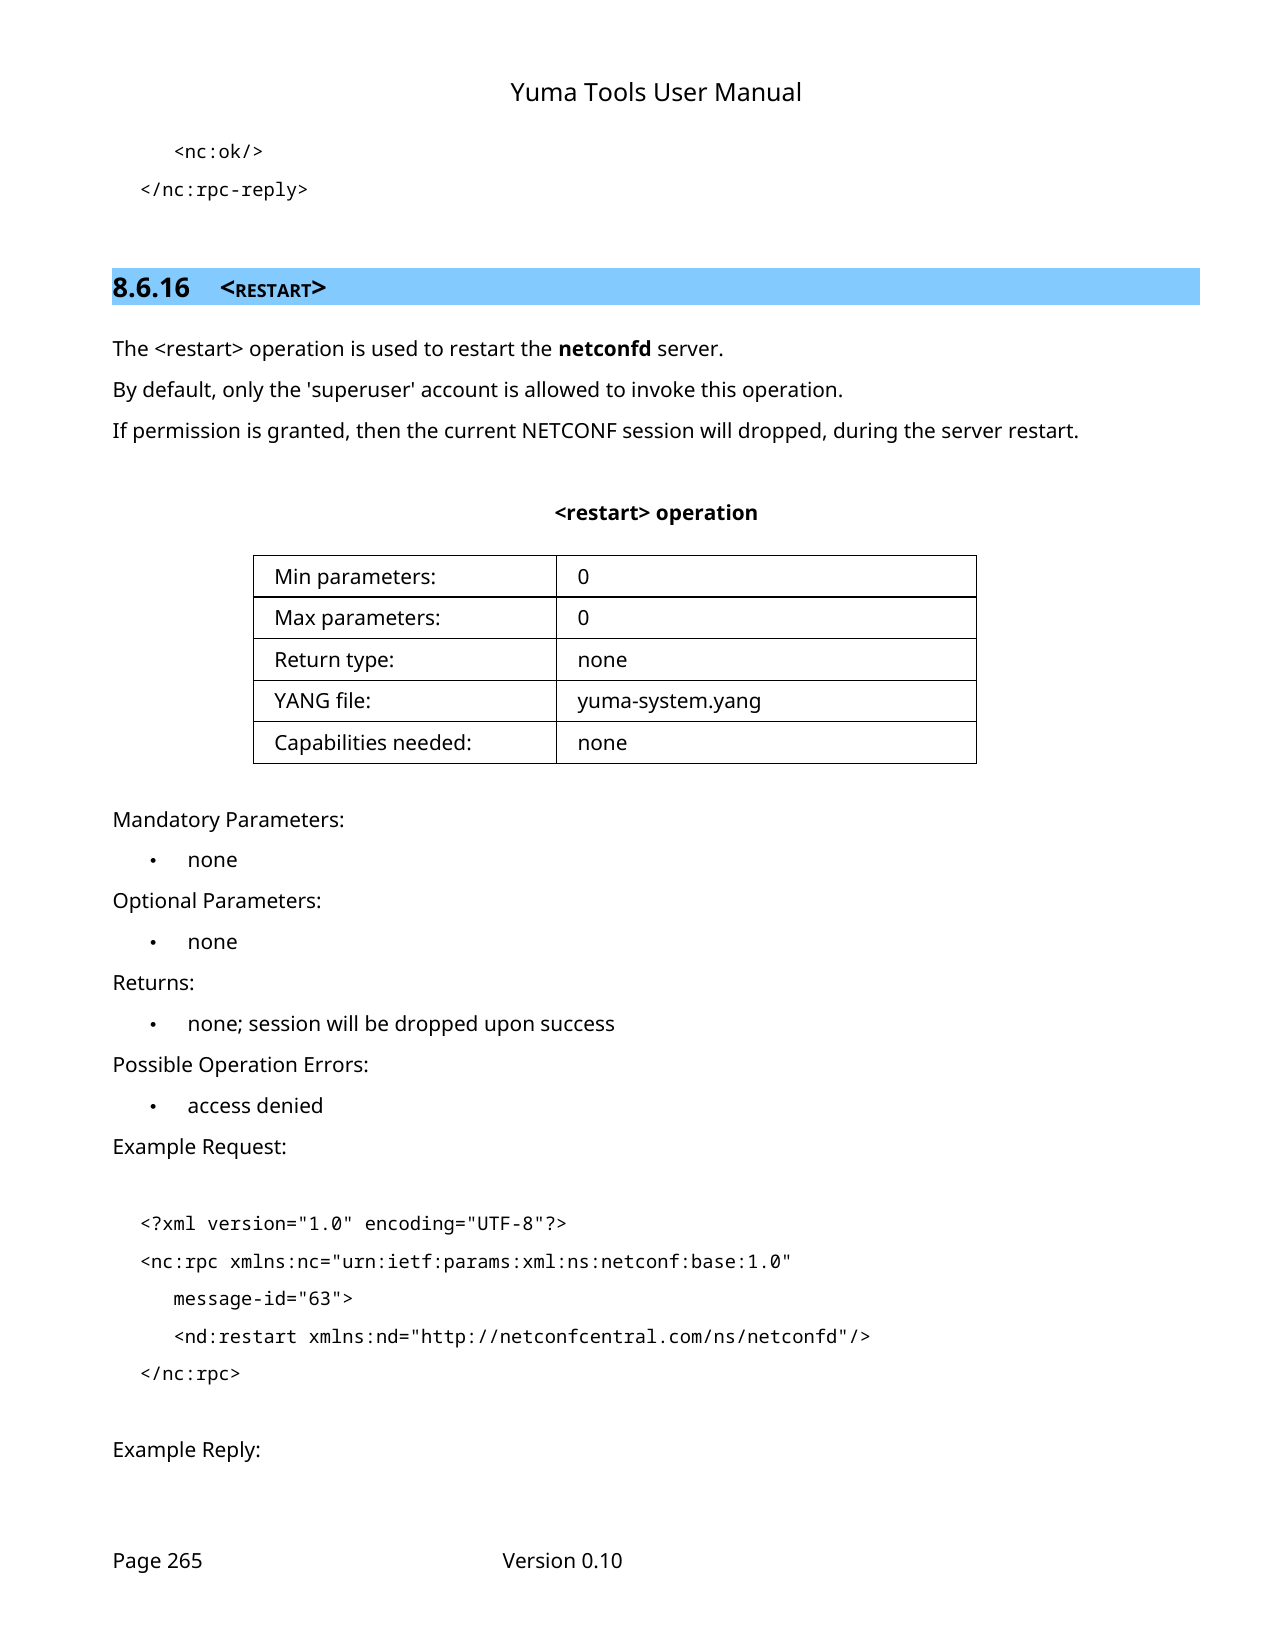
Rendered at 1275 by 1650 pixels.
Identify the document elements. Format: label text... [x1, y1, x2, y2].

text <nc:rpc xmlns:nc="urn:ietf:params:xml:ns:netconf:base:1.0" [139, 1248, 1200, 1274]
text The <restart> operation is used to restart the netconfd server. [112, 334, 1200, 363]
subtitle <restart> operation [127, 498, 1185, 526]
text message-id="63"> [139, 1286, 1200, 1311]
table_cell Capabilities needed: [254, 722, 556, 763]
table_header 0 [557, 556, 976, 596]
text Mandatory Parameters: [112, 805, 1200, 833]
table_cell none [557, 722, 976, 763]
table_cell yuma-system.yang [557, 681, 976, 721]
text </nc:rpc> [139, 1361, 1200, 1386]
table_cell Max parameters: [254, 598, 556, 638]
text </nc:rpc-reply> [139, 176, 1200, 202]
list none [150, 846, 1200, 874]
table_cell none [557, 639, 976, 679]
list none [150, 927, 1200, 956]
table_cell YANG file: [254, 681, 556, 721]
text <nc:ok/> [139, 138, 1200, 164]
text Returns: [112, 968, 1200, 997]
table_header Min parameters: [254, 556, 556, 596]
text <?xml version="1.0" encoding="UTF-8"?> [139, 1211, 1200, 1236]
list none; session will be dropped upon success [150, 1009, 1200, 1038]
text By default, only the 'superuser' account is allowed to invoke this operation. [112, 375, 1200, 404]
text If permission is granted, then the current NETCONF session will dropped, during the server restart. [112, 416, 1200, 444]
text Optional Parameters: [112, 887, 1200, 915]
text Example Reply: [112, 1436, 1200, 1464]
text Example Request: [112, 1132, 1200, 1161]
table_cell 0 [557, 598, 976, 638]
subtitle <restart> [112, 268, 1200, 305]
table_cell Return type: [254, 639, 556, 679]
list access denied [150, 1091, 1200, 1120]
text Possible Operation Errors: [112, 1050, 1200, 1079]
text <nd:restart xmlns:nd="http://netconfcentral.com/ns/netconfd"/> [139, 1323, 1200, 1349]
